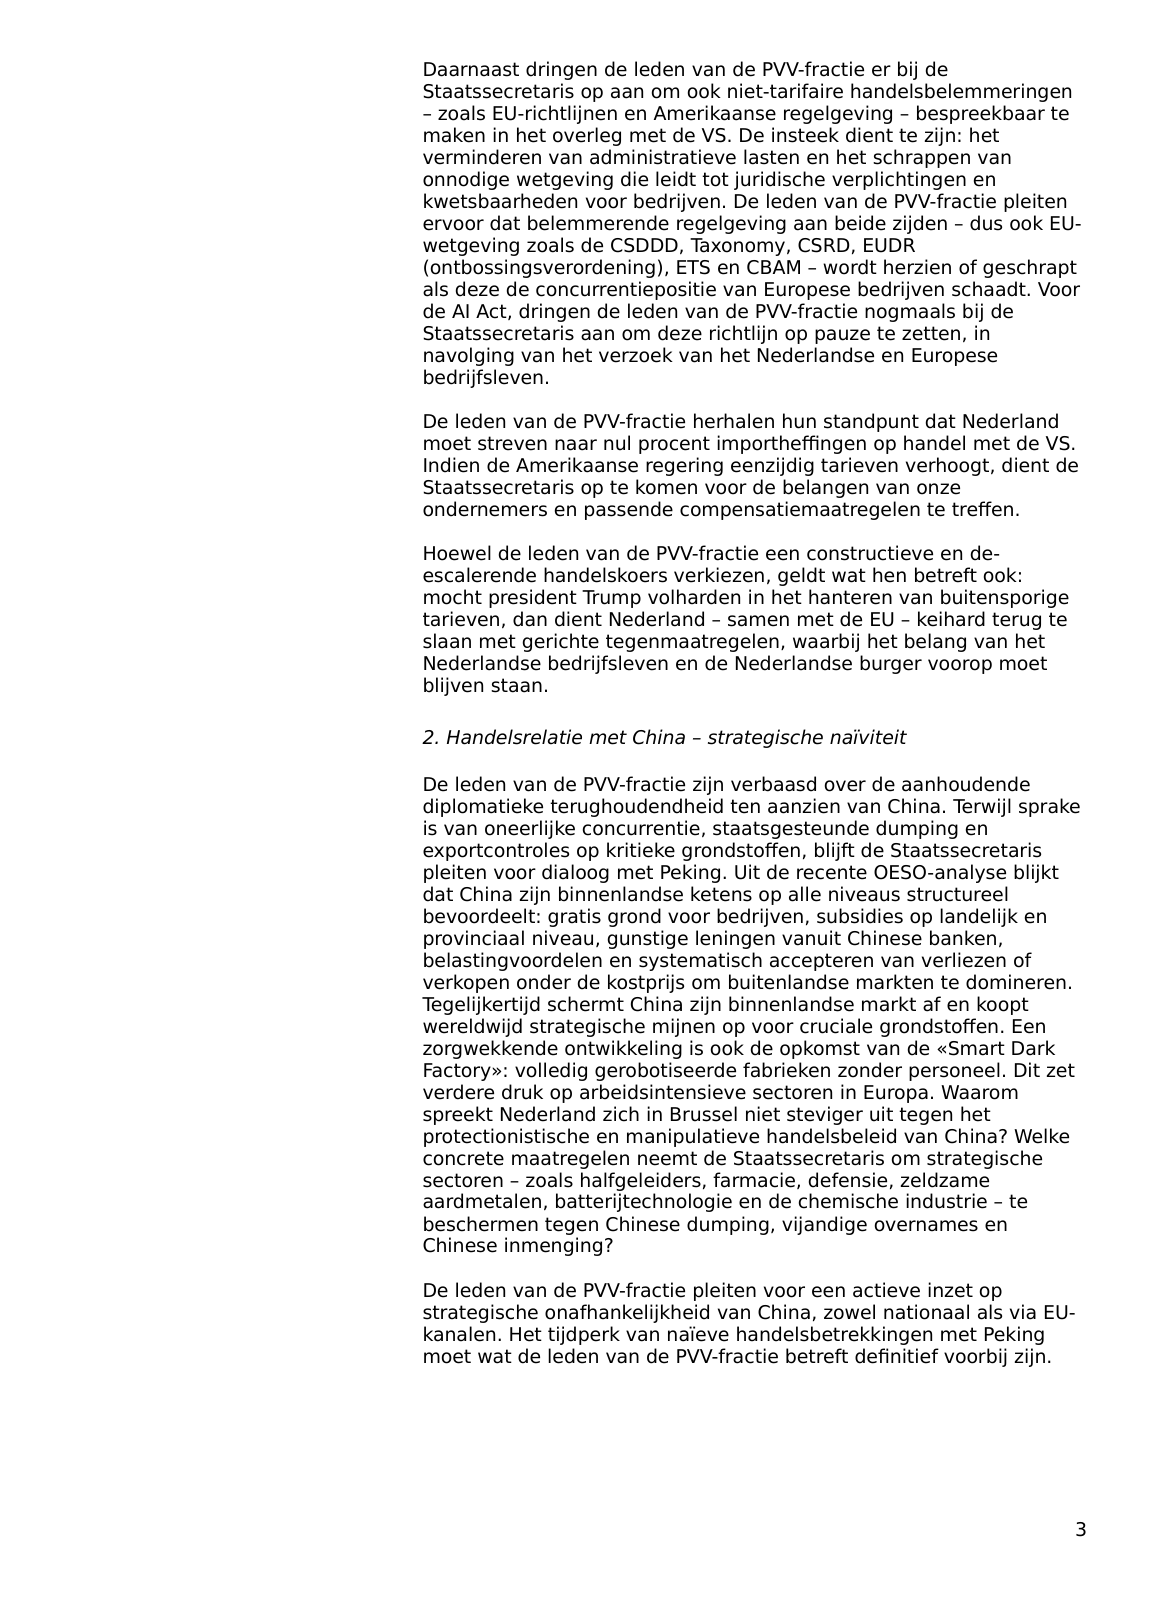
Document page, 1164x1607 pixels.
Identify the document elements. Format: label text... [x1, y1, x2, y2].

text De leden van de PVV-fractie herhalen hun standpunt dat Nederland moet streven naar nul procent importheffingen op handel met de VS. Indien de Amerikaanse regering eenzijdig tarieven verhoogt, dient de Staatssecretaris op te komen voor de belangen van onze ondernemers en passende compensatiemaatregelen te treffen. [422, 411, 1087, 521]
text Daarnaast dringen de leden van de PVV-fractie er bij de Staatssecretaris op aan om ook niet-tarifaire handelsbelemmeringen – zoals EU-richtlijnen en Amerikaanse regelgeving – bespreekbaar te maken in het overleg met de VS. De insteek dient te zijn: het verminderen van administratieve lasten en het schrappen van onnodige wetgeving die leidt tot juridische verplichtingen en kwetsbaarheden voor bedrijven. De leden van de PVV-fractie pleiten ervoor dat belemmerende regelgeving aan beide zijden – dus ook EU-wetgeving zoals de CSDDD, Taxonomy, CSRD, EUDR (ontbossingsverordening), ETS en CBAM – wordt herzien of geschrapt als deze de concurrentiepositie van Europese bedrijven schaadt. Voor de AI Act, dringen de leden van de PVV-fractie nogmaals bij de Staatssecretaris aan om deze richtlijn op pauze te zetten, in navolging van het verzoek van het Nederlandse en Europese bedrijfsleven. [422, 59, 1087, 389]
subtitle 2. Handelsrelatie met China – strategische naïviteit [422, 727, 1087, 749]
text Hoewel de leden van de PVV-fractie een constructieve en de-escalerende handelskoers verkiezen, geldt wat hen betreft ook: mocht president Trump volharden in het hanteren van buitensporige tarieven, dan dient Nederland – samen met de EU – keihard terug te slaan met gerichte tegenmaatregelen, waarbij het belang van het Nederlandse bedrijfsleven en de Nederlandse burger voorop moet blijven staan. [422, 543, 1087, 697]
text De leden van de PVV-fractie pleiten voor een actieve inzet op strategische onafhankelijkheid van China, zowel nationaal als via EU-kanalen. Het tijdperk van naïeve handelsbetrekkingen met Peking moet wat de leden van de PVV-fractie betreft definitief voorbij zijn. [422, 1279, 1087, 1367]
text De leden van de PVV-fractie zijn verbaasd over de aanhoudende diplomatieke terughoudendheid ten aanzien van China. Terwijl sprake is van oneerlijke concurrentie, staatsgesteunde dumping en exportcontroles op kritieke grondstoffen, blijft de Staatssecretaris pleiten voor dialoog met Peking. Uit de recente OESO-analyse blijkt dat China zijn binnenlandse ketens op alle niveaus structureel bevoordeelt: gratis grond voor bedrijven, subsidies op landelijk en provinciaal niveau, gunstige leningen vanuit Chinese banken, belastingvoordelen en systematisch accepteren van verliezen of verkopen onder de kostprijs om buitenlandse markten te domineren. Tegelijkertijd schermt China zijn binnenlandse markt af en koopt wereldwijd strategische mijnen op voor cruciale grondstoffen. Een zorgwekkende ontwikkeling is ook de opkomst van de «Smart Dark Factory»: volledig gerobotiseerde fabrieken zonder personeel. Dit zet verdere druk op arbeidsintensieve sectoren in Europa. Waarom spreekt Nederland zich in Brussel niet steviger uit tegen het protectionistische en manipulatieve handelsbeleid van China? Welke concrete maatregelen neemt de Staatssecretaris om strategische sectoren – zoals halfgeleiders, farmacie, defensie, zeldzame aardmetalen, batterijtechnologie en de chemische industrie – te beschermen tegen Chinese dumping, vijandige overnames en Chinese inmenging? [422, 774, 1087, 1257]
